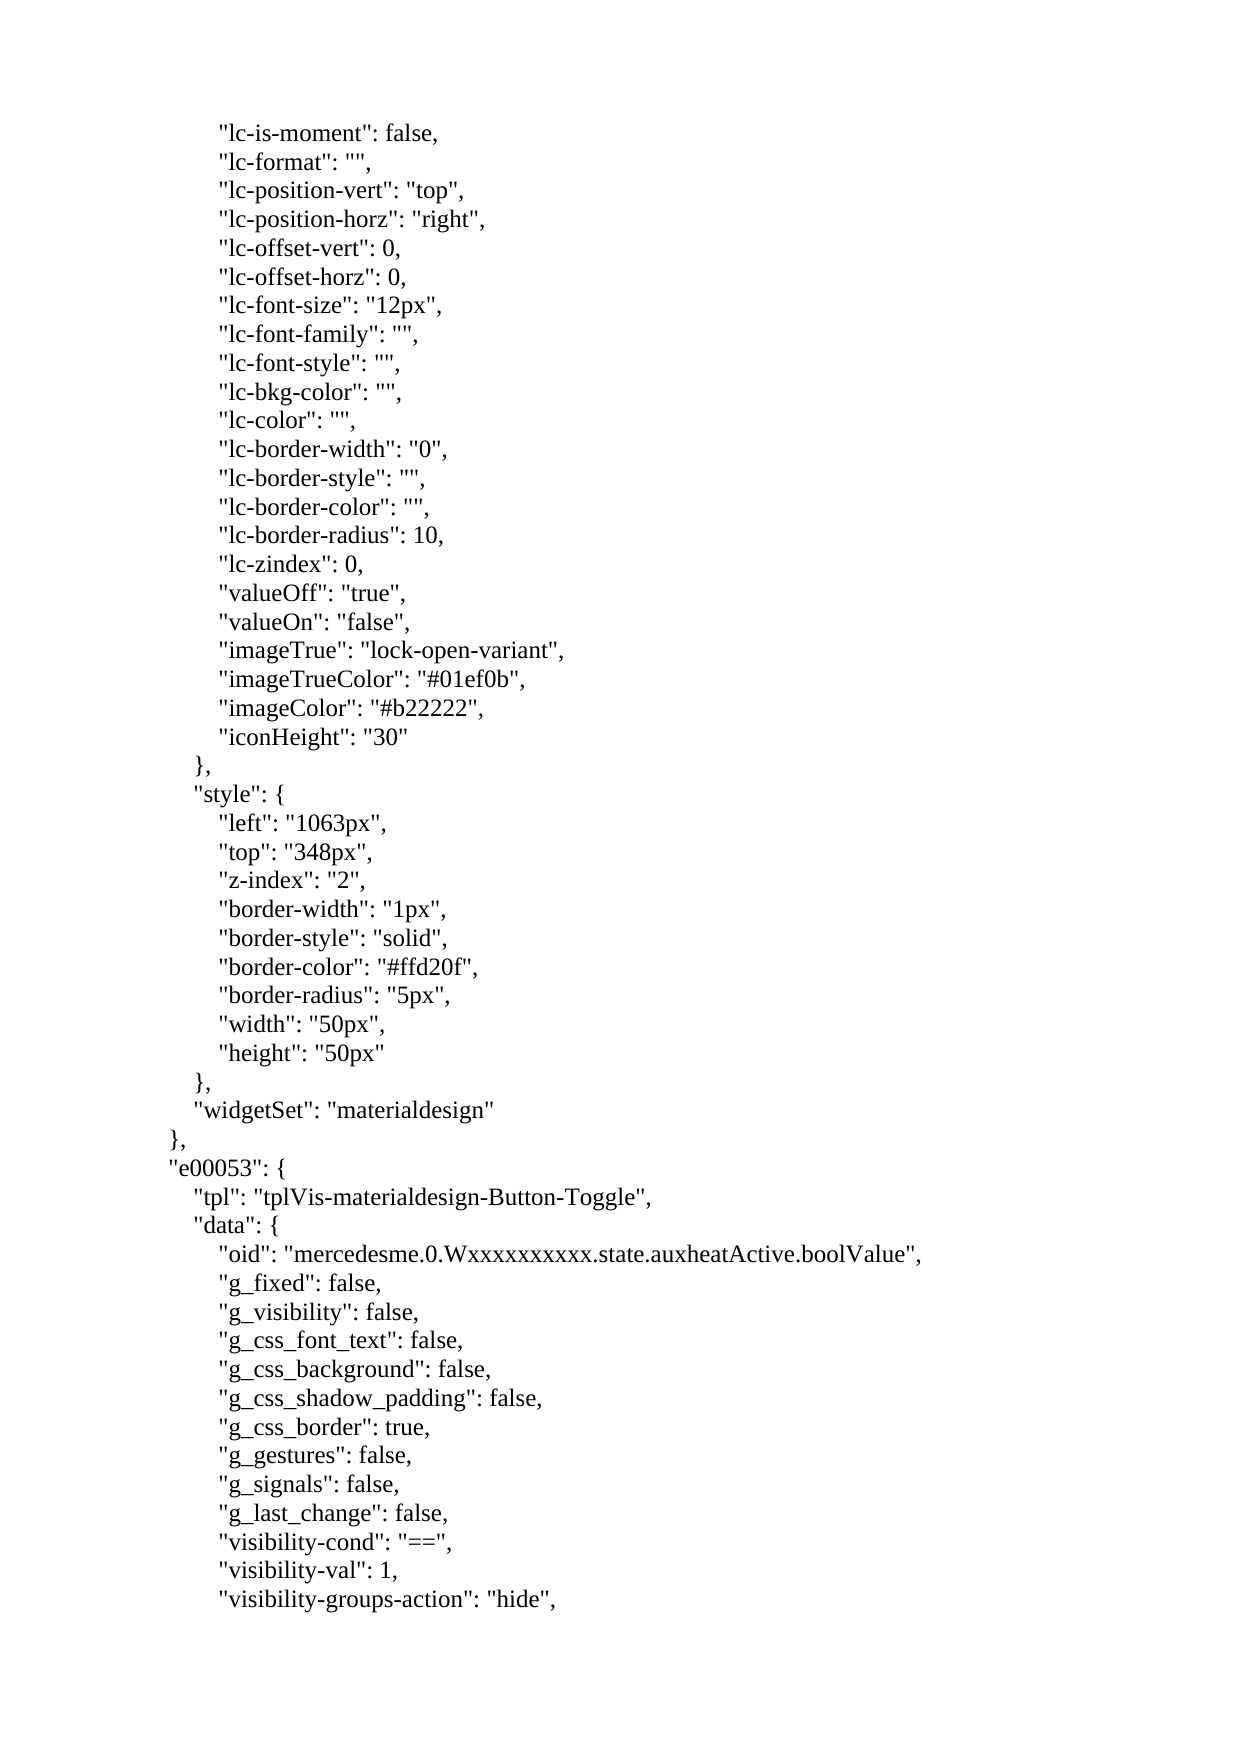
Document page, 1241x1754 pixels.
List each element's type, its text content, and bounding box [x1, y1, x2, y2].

text "width": "50px", [118, 1009, 1122, 1038]
text "imageColor": "#b22222", [118, 693, 1122, 722]
text "g_css_shadow_padding": false, [118, 1383, 1122, 1412]
text "g_css_border": true, [118, 1412, 1122, 1441]
text }, [118, 1067, 1122, 1096]
text "style": { [118, 779, 1122, 808]
text "border-radius": "5px", [118, 981, 1122, 1009]
text "widgetSet": "materialdesign" [118, 1096, 1122, 1124]
text "lc-border-color": "", [118, 492, 1122, 521]
text "g_gestures": false, [118, 1441, 1122, 1469]
text "z-index": "2", [118, 866, 1122, 894]
text "valueOn": "false", [118, 607, 1122, 636]
text "g_signals": false, [118, 1469, 1122, 1498]
text "imageTrueColor": "#01ef0b", [118, 664, 1122, 693]
text "lc-format": "", [118, 147, 1122, 176]
text "lc-position-vert": "top", [118, 176, 1122, 204]
text "visibility-val": 1, [118, 1556, 1122, 1584]
text "lc-position-horz": "right", [118, 204, 1122, 233]
text "lc-font-style": "", [118, 348, 1122, 377]
text }, [118, 1124, 1122, 1153]
text "tpl": "tplVis-materialdesign-Button-Toggle", [118, 1182, 1122, 1211]
text "g_fixed": false, [118, 1268, 1122, 1297]
text "lc-is-moment": false, [118, 118, 1122, 147]
text "oid": "mercedesme.0.Wxxxxxxxxxx.state.auxheatActive.boolValue", [118, 1239, 1122, 1268]
text "data": { [118, 1211, 1122, 1239]
text "left": "1063px", [118, 808, 1122, 837]
text "border-color": "#ffd20f", [118, 952, 1122, 981]
text "lc-bkg-color": "", [118, 377, 1122, 406]
text "lc-font-size": "12px", [118, 291, 1122, 319]
text "border-width": "1px", [118, 894, 1122, 923]
text }, [118, 751, 1122, 779]
text "lc-font-family": "", [118, 319, 1122, 348]
text "lc-color": "", [118, 406, 1122, 434]
text "lc-offset-vert": 0, [118, 233, 1122, 262]
text "lc-offset-horz": 0, [118, 262, 1122, 291]
text "g_last_change": false, [118, 1498, 1122, 1527]
text "g_css_font_text": false, [118, 1326, 1122, 1354]
text "top": "348px", [118, 837, 1122, 866]
text "iconHeight": "30" [118, 722, 1122, 751]
text "lc-zindex": 0, [118, 549, 1122, 578]
text "lc-border-radius": 10, [118, 521, 1122, 549]
text "border-style": "solid", [118, 923, 1122, 952]
text "lc-border-width": "0", [118, 434, 1122, 463]
text "imageTrue": "lock-open-variant", [118, 636, 1122, 664]
text "visibility-cond": "==", [118, 1527, 1122, 1556]
text "g_css_background": false, [118, 1354, 1122, 1383]
text "e00053": { [118, 1153, 1122, 1182]
text "g_visibility": false, [118, 1297, 1122, 1326]
text "visibility-groups-action": "hide", [118, 1584, 1122, 1613]
text "valueOff": "true", [118, 578, 1122, 607]
text "height": "50px" [118, 1038, 1122, 1067]
text "lc-border-style": "", [118, 463, 1122, 492]
